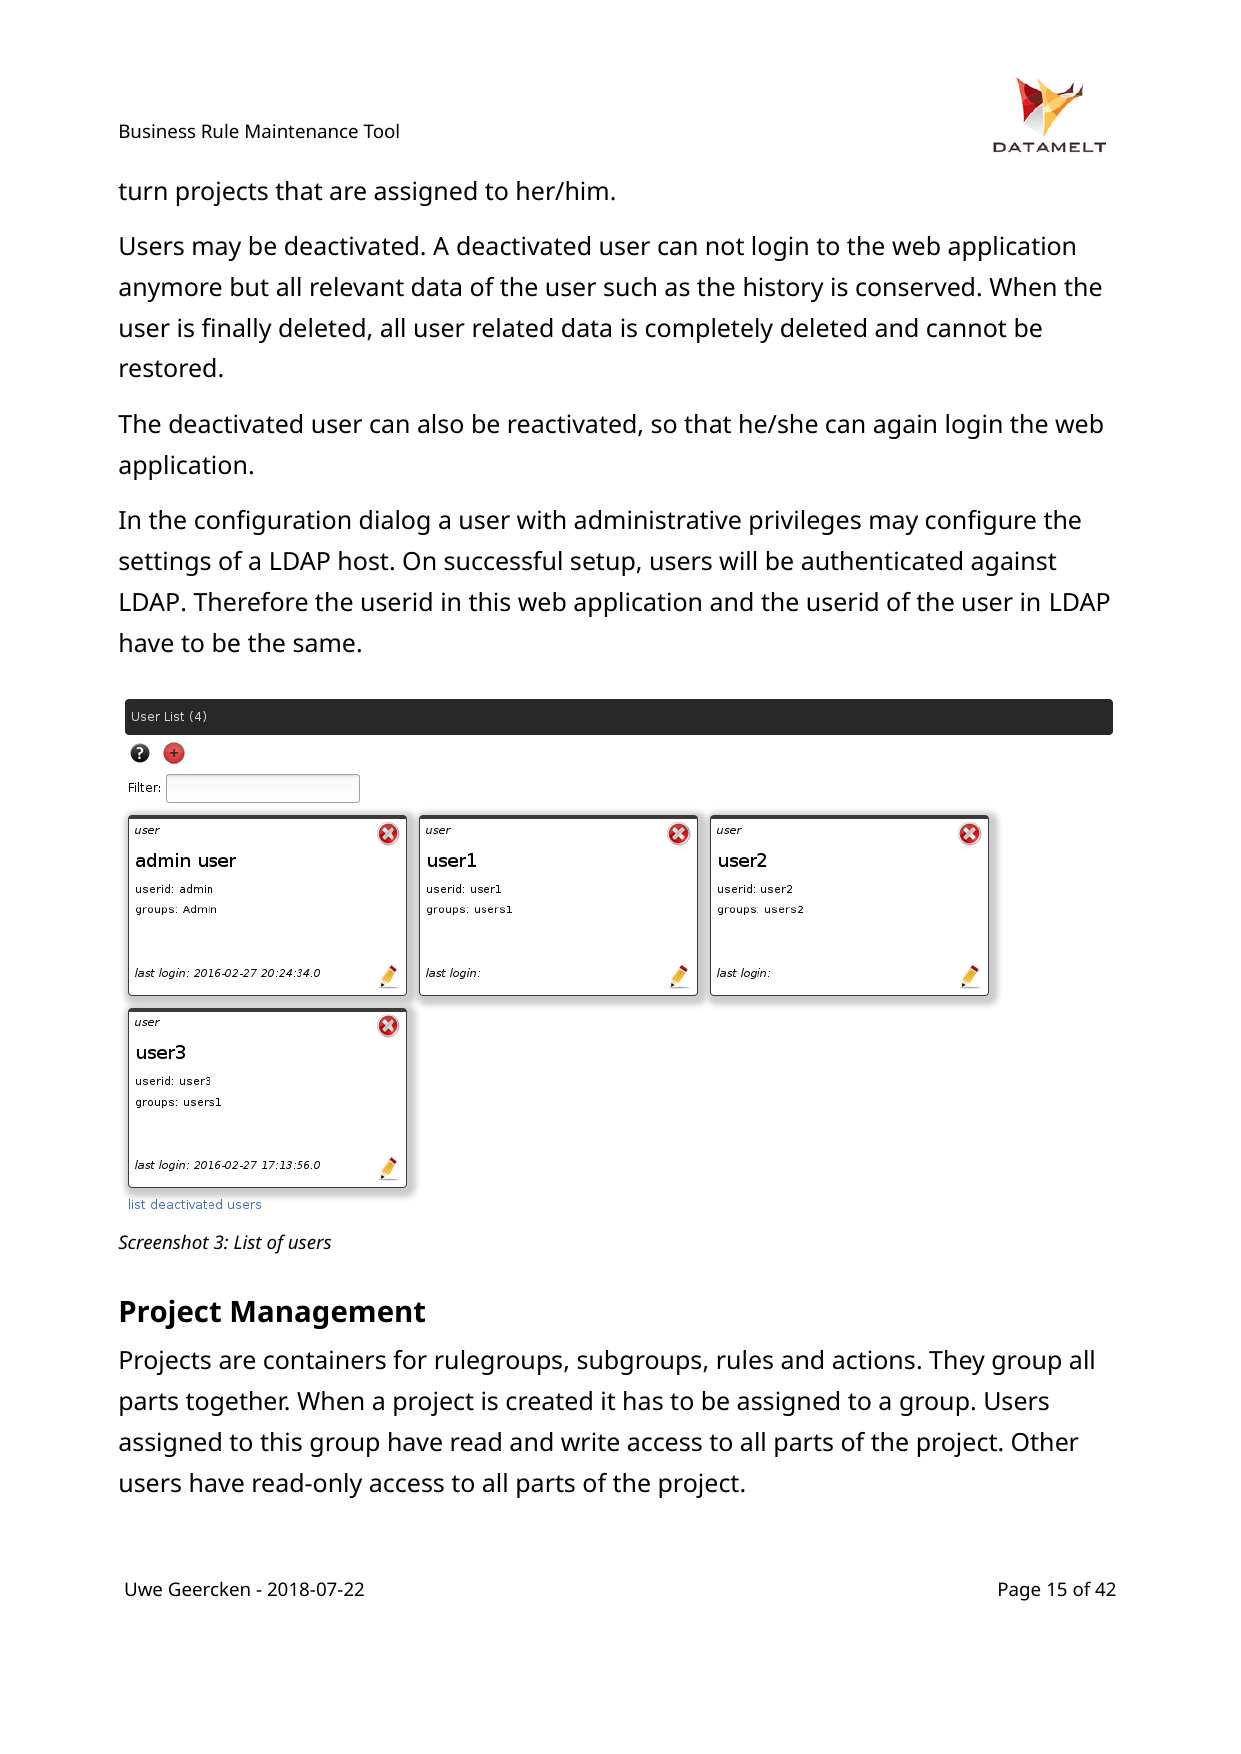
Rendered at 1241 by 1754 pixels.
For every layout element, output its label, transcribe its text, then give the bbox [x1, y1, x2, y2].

text Screenshot 3: List of users [118, 1230, 1122, 1255]
subtitle Project Management [118, 1255, 1122, 1331]
picture [118, 693, 1123, 1230]
text turn projects that are assigned to her/him. [118, 173, 1122, 207]
text The deactivated user can also be reactivated, so that he/she can again login the web application. [118, 406, 1122, 481]
text Projects are containers for rulegroups, subgroups, rules and actions. They group all parts together. When a project is created it has to be assigned to a group. Users assigned to this group have read and write access to all parts of the project. Other users have read-only access to all parts of the project. [118, 1343, 1122, 1499]
subtitle [118, 681, 1122, 693]
text In the configuration dialog a user with administrative privileges may configure the settings of a LDAP host. On successful setup, users will be authenticated against LDAP. Therefore the userid in this web application and the userid of the user in LDAP have to be the same. [118, 503, 1122, 659]
text Users may be deactivated. A deactivated user can not login to the web application anymore but all relevant data of the user such as the history is conserved. When the user is finally deleted, all user related data is completely deleted and cannot be restored. [118, 228, 1122, 385]
picture [992, 69, 1107, 160]
